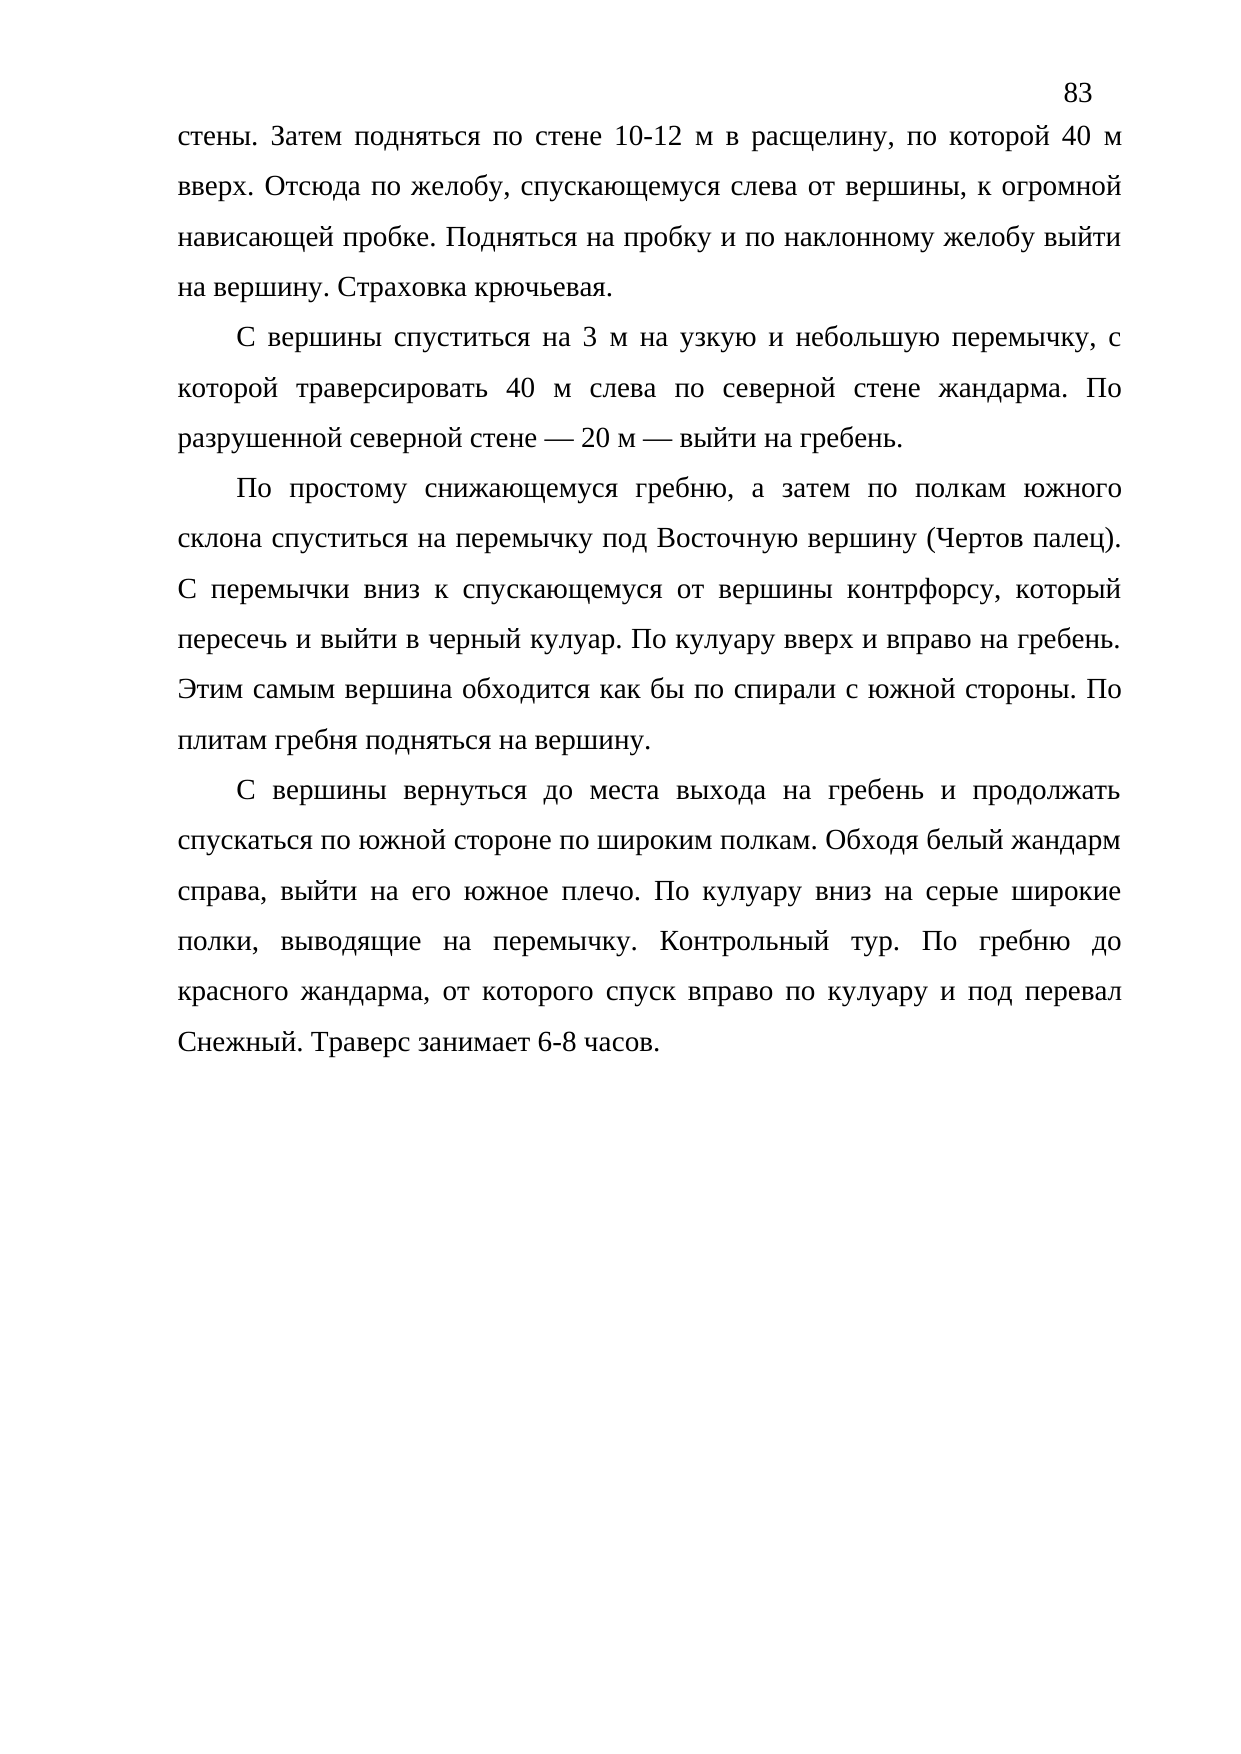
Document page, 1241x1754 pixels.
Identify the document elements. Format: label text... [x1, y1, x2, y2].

text С вершины вернуться до места выхода на гребень и продолжать спускаться по южной стороне по широким полкам. Обходя белый жандарм справа, выйти на его южное плечо. По кулуару вниз на серые широкие полки, выводящие на перемычку. Контрольный тур. По гребню до красного жандарма, от которого спуск вправо по ку­луару и под перевал Снежный. Траверс занимает 6-8 ча­сов. [177, 772, 1122, 1057]
text стены. Затем подняться по стене 10-12 м в расщелину, по которой 40 м вверх. Отсюда по же­лобу, спускающемуся слева от вершины, к огромной на­висающей пробке. Подняться на пробку и по наклонному желобу выйти на вершину. Страховка крючьевая. [177, 118, 1122, 303]
text По простому снижающемуся гребню, а затем по пол­кам южного склона спуститься на перемычку под Восточ­ную вершину (Чертов палец). С перемычки вниз к спу­скающемуся от вершины контрфорсу, который пересечь и выйти в черный кулуар. По кулуару вверх и вправо на гребень. Этим самым вершина обходится как бы по спи­рали с южной стороны. По плитам гребня подняться на вершину. [177, 470, 1122, 755]
text С вершины спуститься на 3 м на узкую и небольшую перемычку, с которой траверсировать 40 м слева по се­верной стене жандарма. По разрушенной северной сте­не — 20 м — выйти на гребень. [177, 319, 1122, 453]
